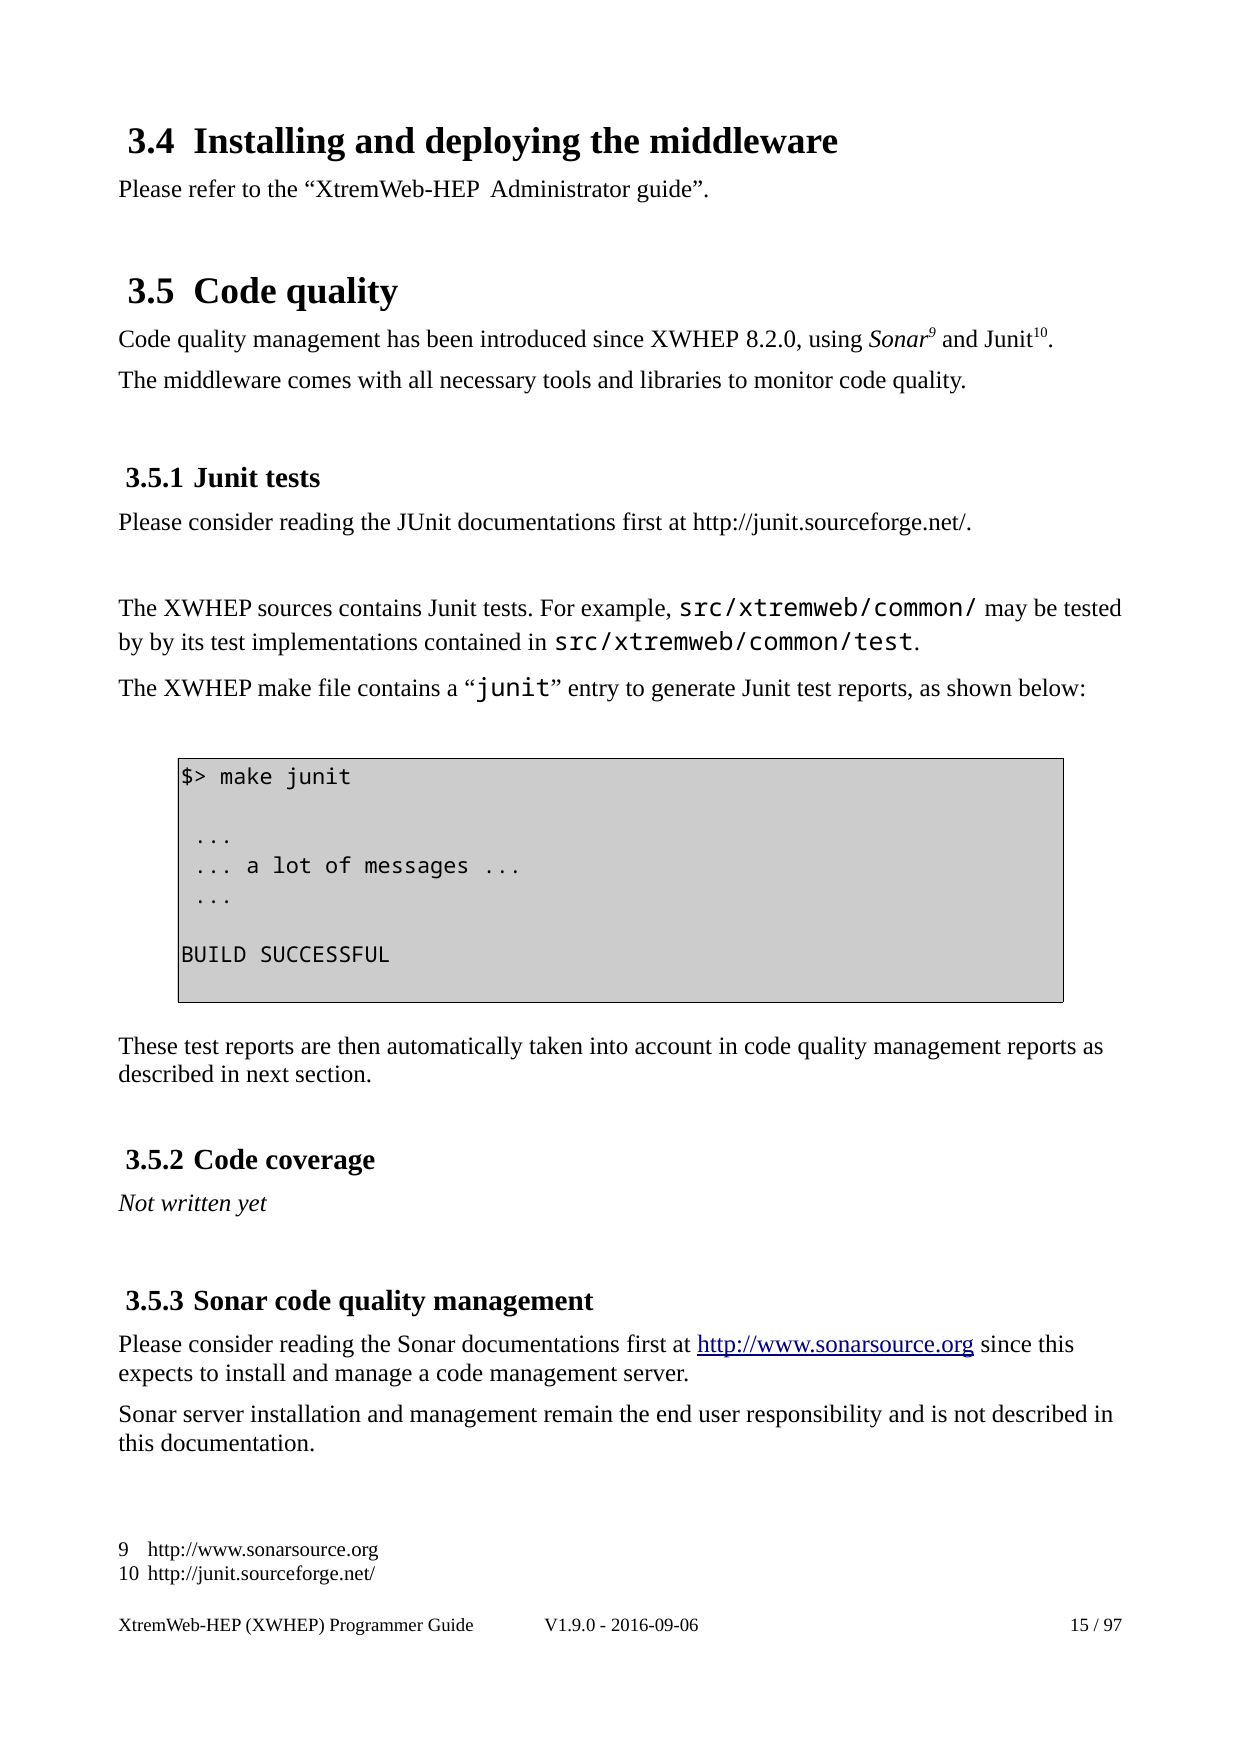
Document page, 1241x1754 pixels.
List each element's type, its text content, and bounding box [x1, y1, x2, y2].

text The middleware comes with all necessary tools and libraries to monitor code quality. [118, 366, 1122, 394]
text $> make junit [179, 759, 1063, 787]
text Sonar server installation and management remain the end user responsibility and is not described in this documentation. [118, 1399, 1122, 1457]
text Not written yet [118, 1188, 1122, 1217]
text http://junit.sourceforge.net/ [118, 1561, 1122, 1585]
text The XWHEP sources contains Junit tests. For example, src/xtremweb/common/ may be tested by by its test implementations contained in src/xtremweb/common/test. [118, 589, 1122, 657]
text Code quality management has been introduced since XWHEP 8.2.0, using Sonar and Junit. [118, 324, 1122, 353]
text ... [179, 817, 1063, 847]
subtitle Sonar code quality management [118, 1283, 1122, 1317]
text http://www.sonarsource.org [118, 1537, 1122, 1561]
text ... [179, 877, 1063, 907]
subtitle Junit tests [118, 461, 1122, 494]
subtitle Installing and deploying the middleware [118, 118, 1122, 161]
text BUILD SUCCESSFUL [179, 936, 1063, 966]
subtitle Code quality [118, 269, 1122, 312]
text Please consider reading the JUnit documentations first at http://junit.sourceforge.net/. [118, 507, 1122, 535]
text The XWHEP make file contains a “junit” entry to generate Junit test reports, as shown below: [118, 670, 1122, 704]
subtitle Code coverage [118, 1142, 1122, 1176]
text ... a lot of messages ... [179, 847, 1063, 877]
text These test reports are then automatically taken into account in code quality management reports as described in next section. [118, 1031, 1122, 1088]
text Please consider reading the Sonar documentations first at http://www.sonarsource.org since this expects to install and manage a code management server. [118, 1329, 1122, 1387]
text Please refer to the “XtremWeb-HEP Administrator guide”. [118, 174, 1122, 202]
